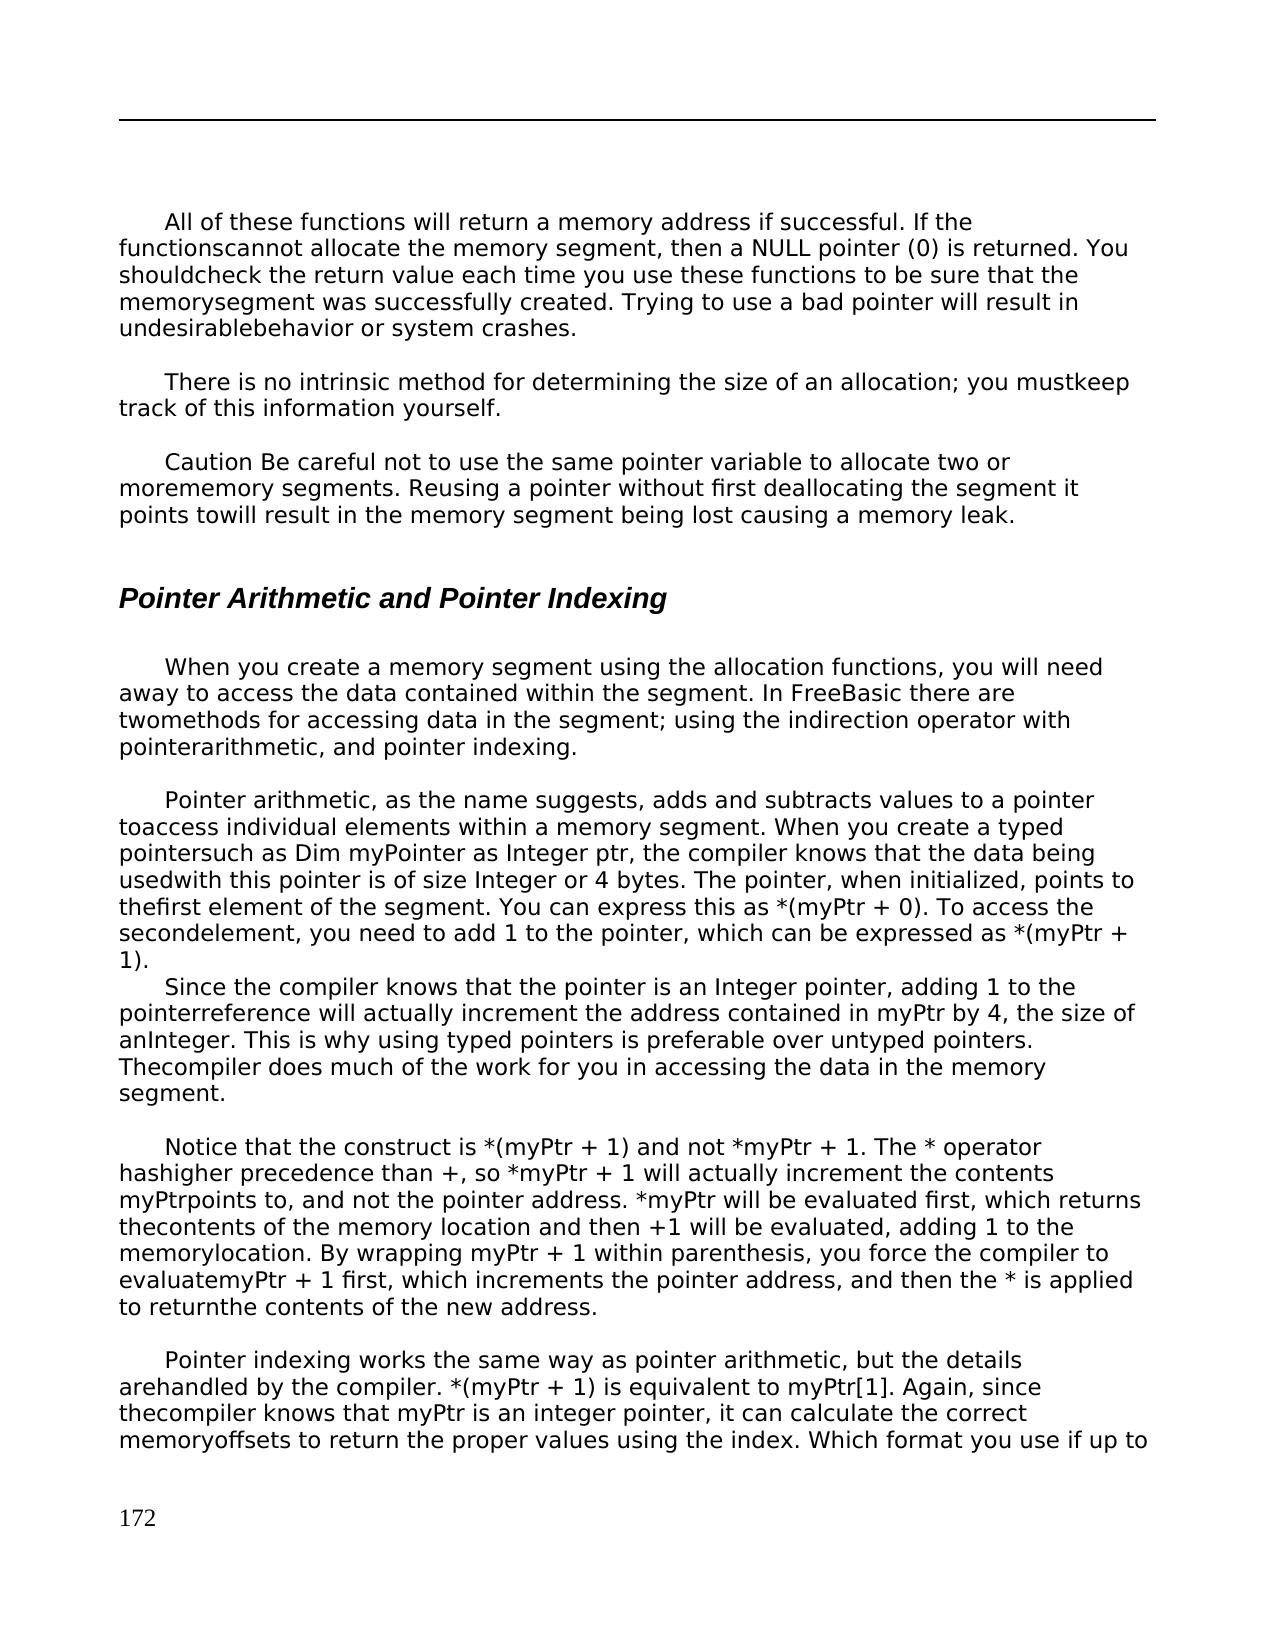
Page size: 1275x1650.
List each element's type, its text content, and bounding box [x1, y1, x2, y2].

text Pointer arithmetic, as the name suggests, adds and subtracts values to a pointer toaccess individual elements within a memory segment. When you create a typed pointersuch as Dim myPointer as Integer ptr, the compiler knows that the data being usedwith this pointer is of size Integer or 4 bytes. The pointer, when initialized, points to thefirst element of the segment. You can express this as *(myPtr + 0). To access the secondelement, you need to add 1 to the pointer, which can be expressed as *(myPtr + 1). [118, 787, 1156, 974]
text When you create a memory segment using the allocation functions, you will need away to access the data contained within the segment. In FreeBasic there are twomethods for accessing data in the segment; using the indirection operator with pointerarithmetic, and pointer indexing. [118, 654, 1156, 761]
text Caution Be careful not to use the same pointer variable to allocate two or morememory segments. Reusing a pointer without first deallocating the segment it points towill result in the memory segment being lost causing a memory leak. [118, 449, 1156, 529]
text There is no intrinsic method for determining the size of an allocation; you mustkeep track of this information yourself. [118, 369, 1156, 422]
text Pointer indexing works the same way as pointer arithmetic, but the details arehandled by the compiler. *(myPtr + 1) is equivalent to myPtr[1]. Again, since thecompiler knows that myPtr is an integer pointer, it can calculate the correct memoryoffsets to return the proper values using the index. Which format you use if up to [118, 1347, 1156, 1454]
text Notice that the construct is *(myPtr + 1) and not *myPtr + 1. The * operator hashigher precedence than +, so *myPtr + 1 will actually increment the contents myPtrpoints to, and not the pointer address. *myPtr will be evaluated first, which returns thecontents of the memory location and then +1 will be evaluated, adding 1 to the memorylocation. By wrapping myPtr + 1 within parenthesis, you force the compiler to evaluatemyPtr + 1 first, which increments the pointer address, and then the * is applied to returnthe contents of the new address. [118, 1134, 1156, 1321]
text Since the compiler knows that the pointer is an Integer pointer, adding 1 to the pointerreference will actually increment the address contained in myPtr by 4, the size of anInteger. This is why using typed pointers is preferable over untyped pointers. Thecompiler does much of the work for you in accessing the data in the memory segment. [118, 974, 1156, 1107]
subtitle Pointer Arithmetic and Pointer Indexing [118, 581, 1156, 615]
text All of these functions will return a memory address if successful. If the functionscannot allocate the memory segment, then a NULL pointer (0) is returned. You shouldcheck the return value each time you use these functions to be sure that the memorysegment was successfully created. Trying to use a bad pointer will result in undesirablebehavior or system crashes. [118, 209, 1156, 342]
